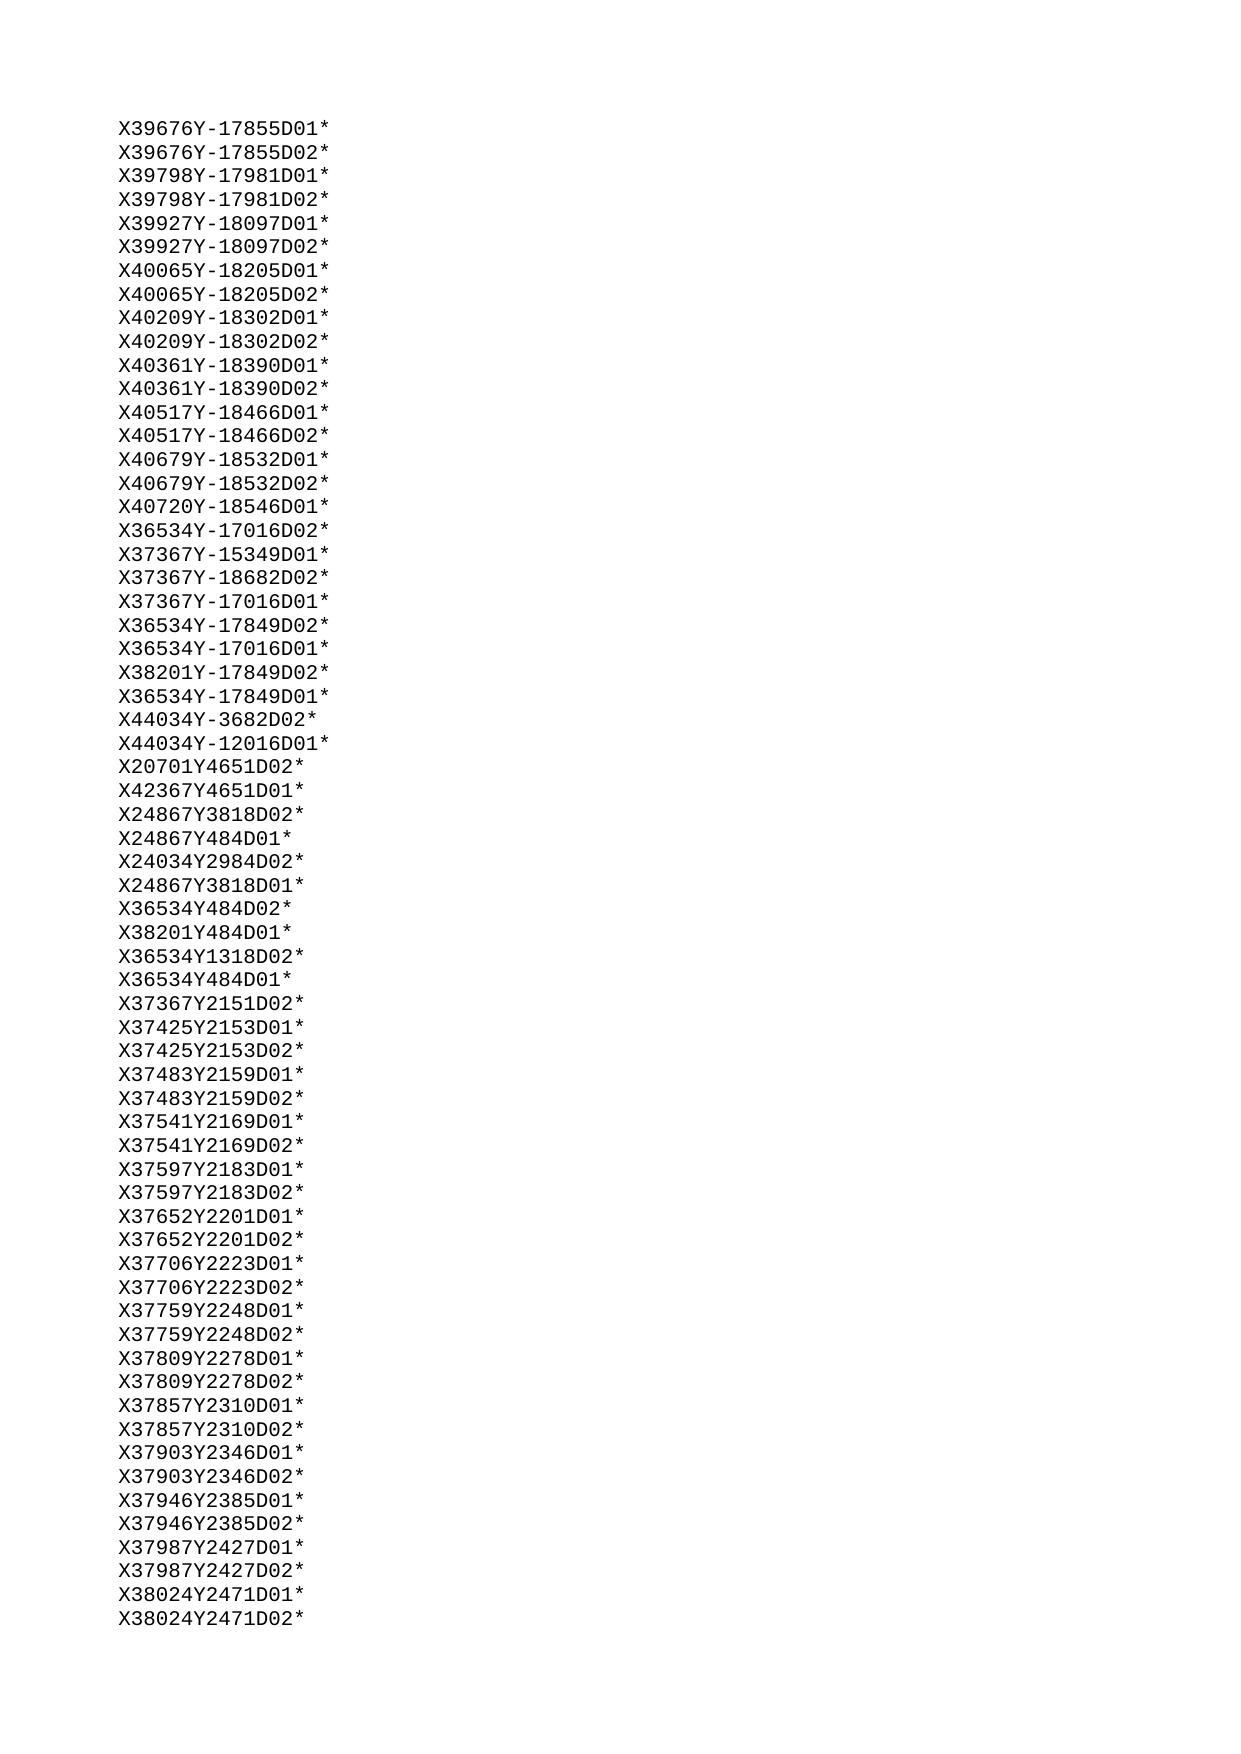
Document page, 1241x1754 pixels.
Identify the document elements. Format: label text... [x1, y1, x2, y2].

text X40361Y-18390D01* [118, 354, 1122, 378]
text X37597Y2183D01* [118, 1158, 1122, 1182]
text X39798Y-17981D02* [118, 189, 1122, 213]
text X38201Y484D01* [118, 922, 1122, 946]
text X24034Y2984D02* [118, 851, 1122, 875]
text X39927Y-18097D02* [118, 236, 1122, 260]
text X37483Y2159D01* [118, 1064, 1122, 1088]
text X37706Y2223D02* [118, 1277, 1122, 1300]
text X37857Y2310D01* [118, 1395, 1122, 1419]
text X36534Y1318D02* [118, 946, 1122, 969]
text X38024Y2471D01* [118, 1584, 1122, 1608]
text X37946Y2385D01* [118, 1489, 1122, 1513]
text X37541Y2169D01* [118, 1111, 1122, 1135]
text X37425Y2153D01* [118, 1017, 1122, 1040]
text X36534Y-17016D02* [118, 520, 1122, 544]
text X40679Y-18532D02* [118, 473, 1122, 496]
text X37759Y2248D01* [118, 1300, 1122, 1324]
text X40065Y-18205D01* [118, 260, 1122, 284]
text X37367Y-15349D01* [118, 544, 1122, 567]
text X37759Y2248D02* [118, 1324, 1122, 1348]
text X37809Y2278D02* [118, 1371, 1122, 1395]
text X36534Y-17016D01* [118, 638, 1122, 662]
text X39798Y-17981D01* [118, 165, 1122, 189]
text X42367Y4651D01* [118, 780, 1122, 804]
text X24867Y484D01* [118, 827, 1122, 851]
text X24867Y3818D01* [118, 875, 1122, 898]
text X37367Y-17016D01* [118, 591, 1122, 615]
text X40361Y-18390D02* [118, 378, 1122, 402]
text X40517Y-18466D01* [118, 402, 1122, 426]
text X37652Y2201D01* [118, 1206, 1122, 1229]
text X37483Y2159D02* [118, 1088, 1122, 1111]
text X37809Y2278D01* [118, 1348, 1122, 1371]
text X37425Y2153D02* [118, 1040, 1122, 1064]
text X37903Y2346D01* [118, 1442, 1122, 1466]
text X37857Y2310D02* [118, 1419, 1122, 1442]
text X37652Y2201D02* [118, 1229, 1122, 1253]
text X37987Y2427D01* [118, 1537, 1122, 1561]
text X39676Y-17855D01* [118, 118, 1122, 142]
text X36534Y-17849D02* [118, 615, 1122, 638]
text X37367Y2151D02* [118, 993, 1122, 1017]
text X40720Y-18546D01* [118, 496, 1122, 520]
text X39676Y-17855D02* [118, 142, 1122, 165]
text X20701Y4651D02* [118, 757, 1122, 780]
text X44034Y-12016D01* [118, 733, 1122, 757]
text X44034Y-3682D02* [118, 709, 1122, 733]
text X40517Y-18466D02* [118, 426, 1122, 449]
text X37903Y2346D02* [118, 1466, 1122, 1489]
text X39927Y-18097D01* [118, 213, 1122, 236]
text X37946Y2385D02* [118, 1513, 1122, 1537]
text X37987Y2427D02* [118, 1561, 1122, 1584]
text X40065Y-18205D02* [118, 284, 1122, 307]
text X24867Y3818D02* [118, 804, 1122, 827]
text X38024Y2471D02* [118, 1608, 1122, 1631]
text X38201Y-17849D02* [118, 662, 1122, 686]
text X36534Y484D02* [118, 898, 1122, 922]
text X37367Y-18682D02* [118, 567, 1122, 591]
text X36534Y484D01* [118, 969, 1122, 993]
text X37541Y2169D02* [118, 1135, 1122, 1158]
text X37597Y2183D02* [118, 1182, 1122, 1206]
text X40209Y-18302D02* [118, 331, 1122, 354]
text X37706Y2223D01* [118, 1253, 1122, 1277]
text X40209Y-18302D01* [118, 307, 1122, 331]
text X40679Y-18532D01* [118, 449, 1122, 473]
text X36534Y-17849D01* [118, 686, 1122, 709]
